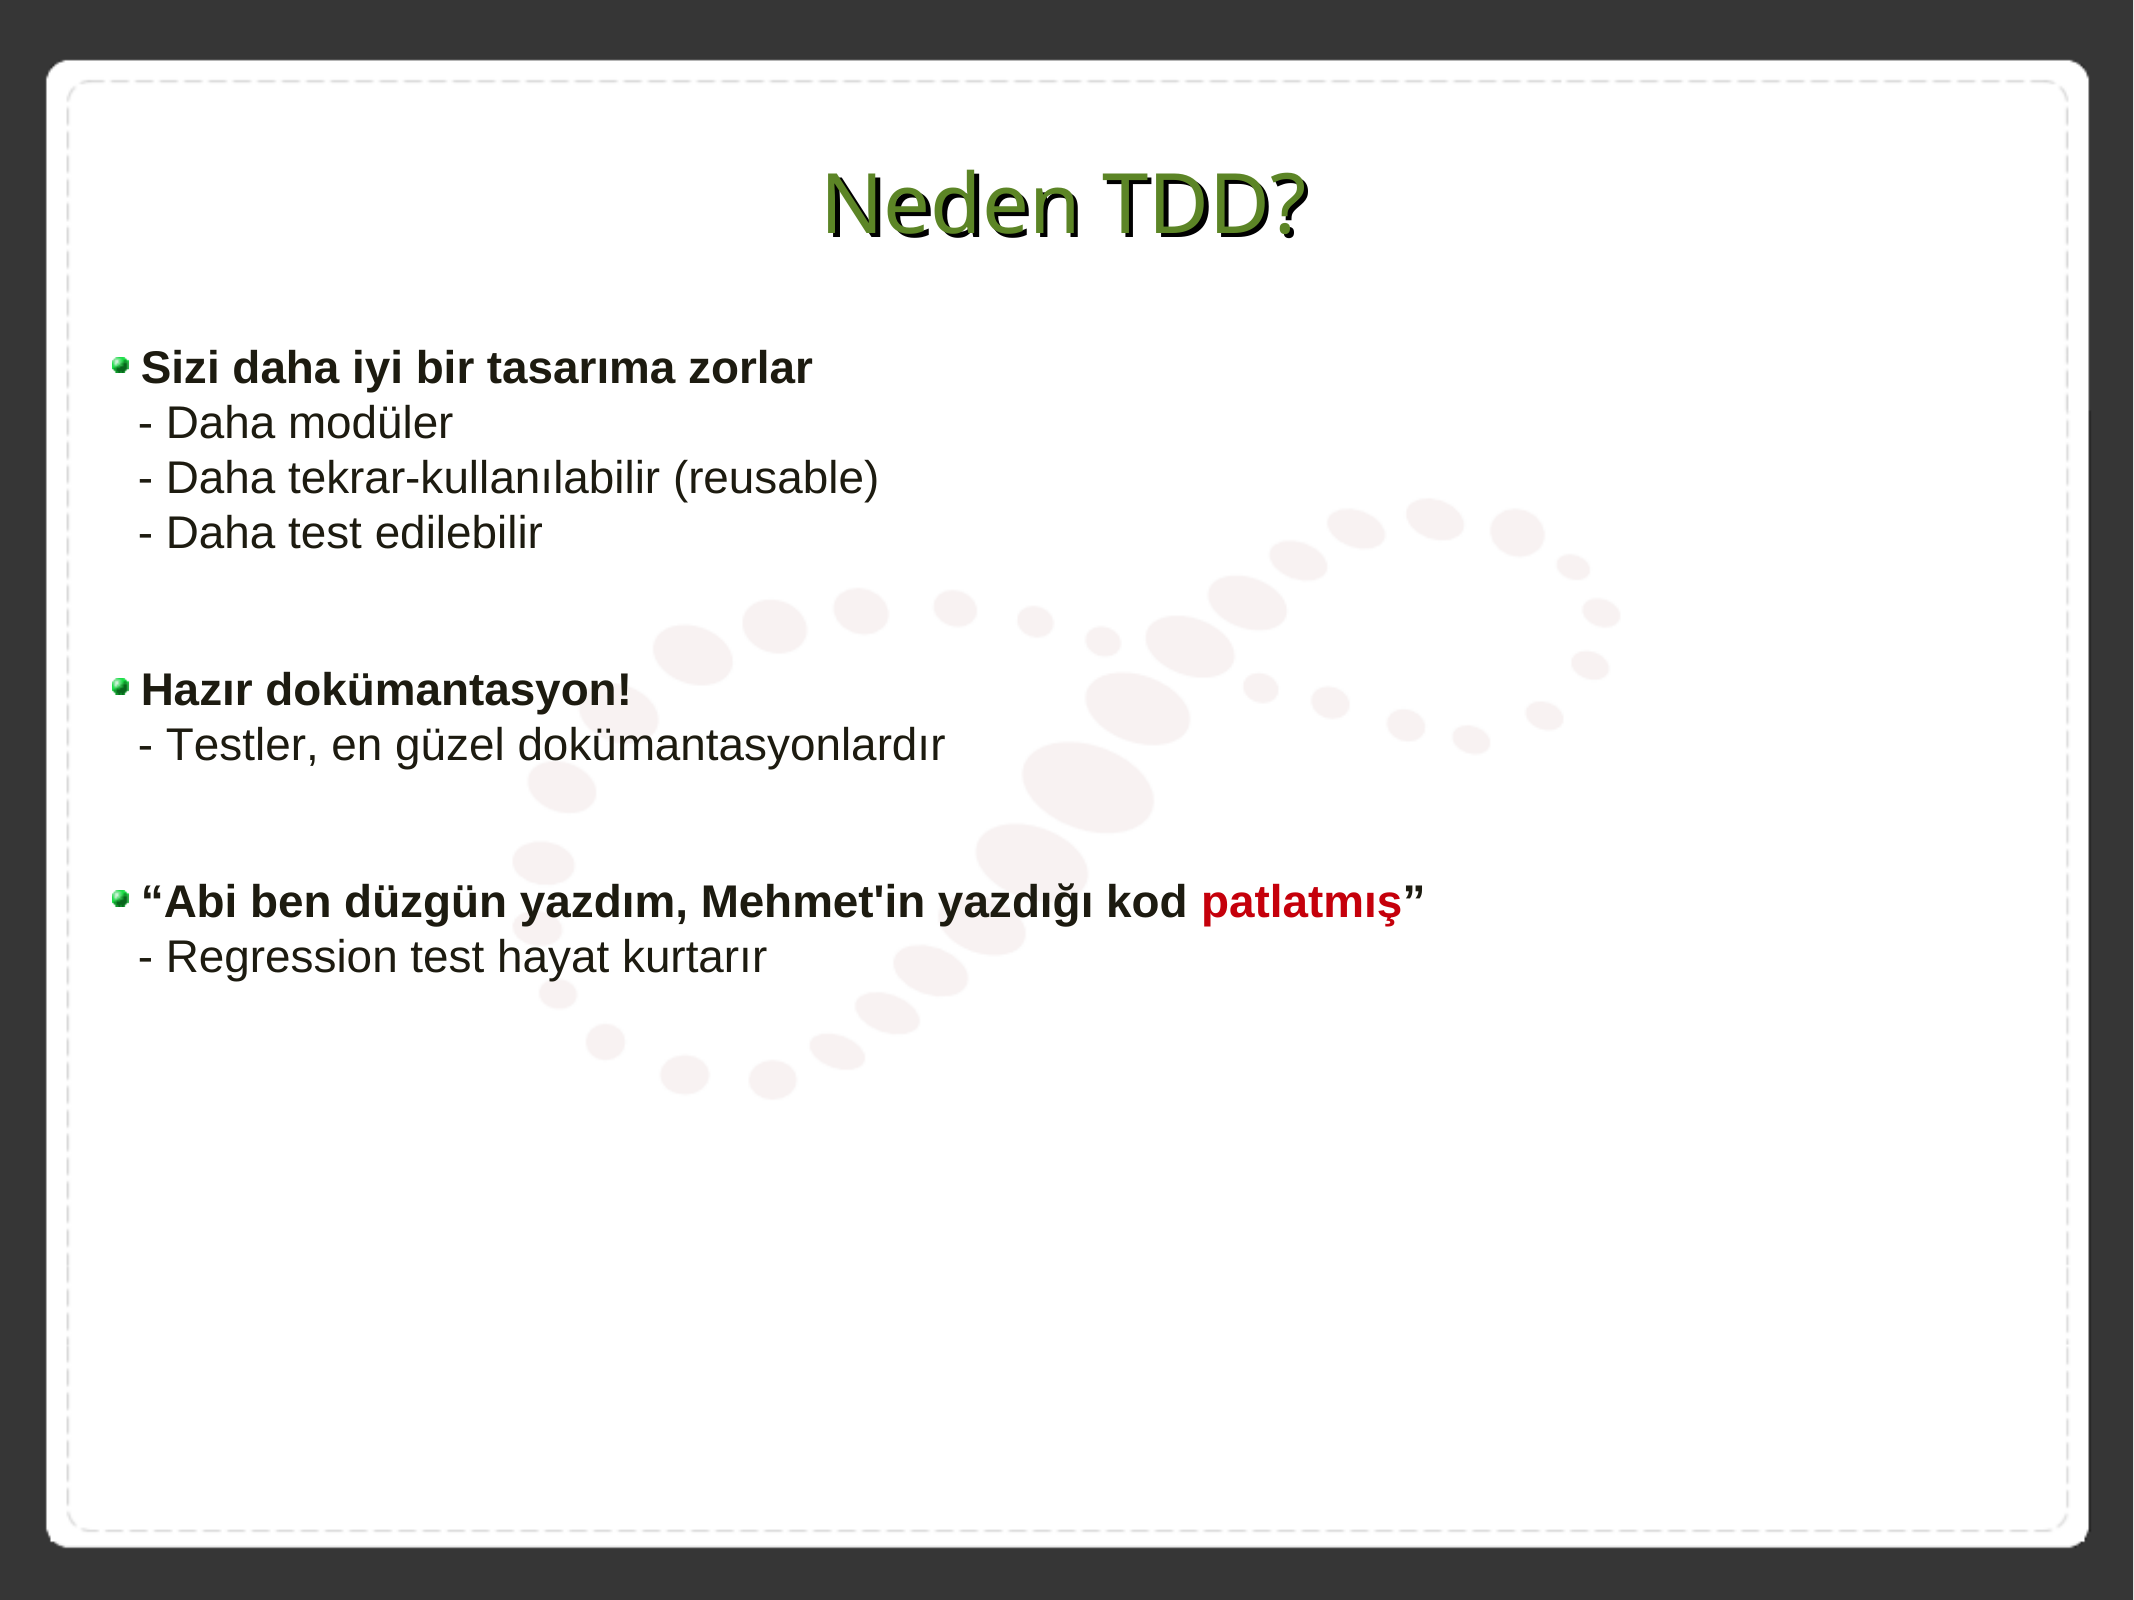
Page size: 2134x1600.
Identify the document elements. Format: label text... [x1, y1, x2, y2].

text_box Neden TDD? [820, 150, 1307, 251]
text_box Sizi daha iyi bir tasarıma zorlar - Daha modüler - Daha tekrar-kullanılabilir (reusable) - Daha test edilebilir Hazır dokümantasyon! - Testler, en güzel dokümantasyonlardır “Abi ben düzgün yazdım, Mehmet'in yazdığı kod patlatmış” - Regression test hayat kurtarır [112, 337, 1426, 982]
picture [0, 0, 2134, 1600]
